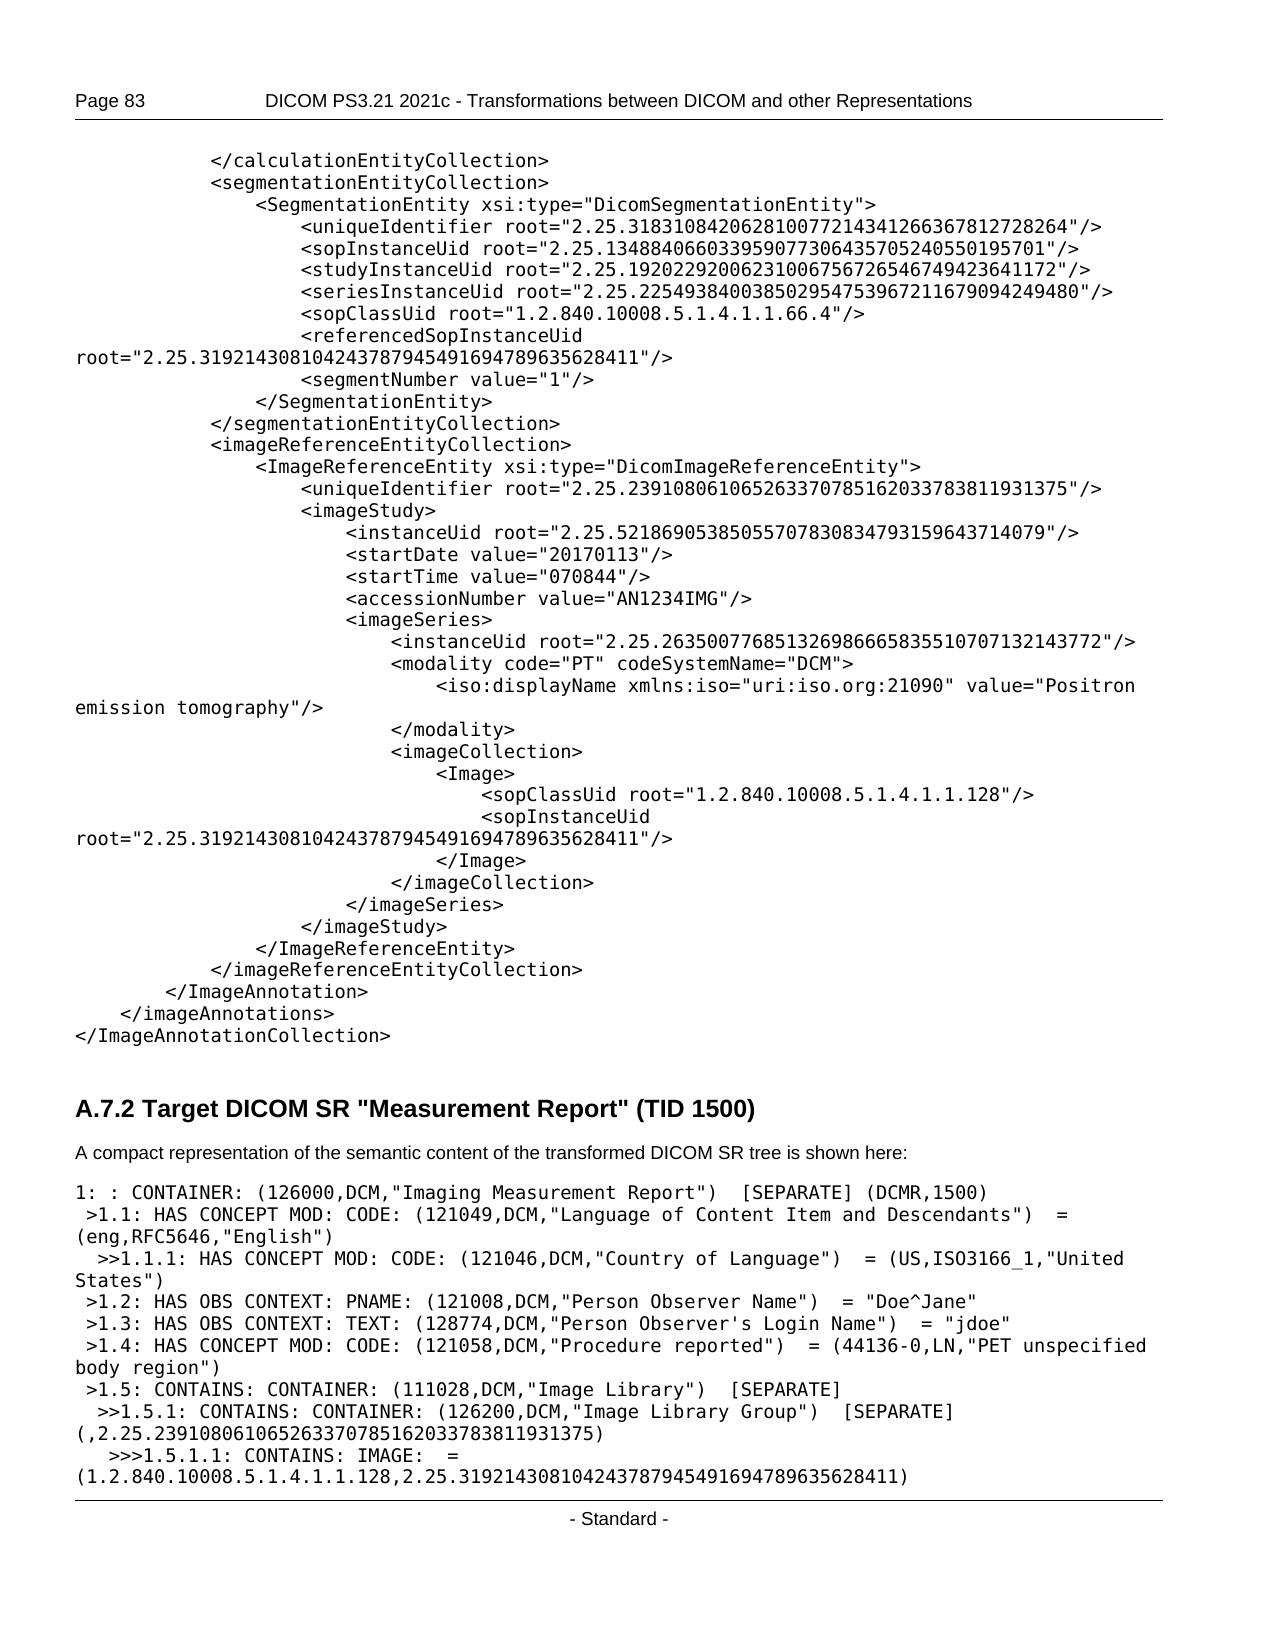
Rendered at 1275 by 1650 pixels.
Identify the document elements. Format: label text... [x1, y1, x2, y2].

text </calculationEntityCollection> <segmentationEntityCollection> <SegmentationEntity xsi:type="DicomSegmentationEntity"> <uniqueIdentifier root="2.25.318310842062810077214341266367812728264"/> <sopInstanceUid root="2.25.134884066033959077306435705240550195701"/> <studyInstanceUid root="2.25.19202292006231006756726546749423641172"/> <seriesInstanceUid root="2.25.225493840038502954753967211679094249480"/> <sopClassUid root="1.2.840.10008.5.1.4.1.1.66.4"/> <referencedSopInstanceUid root="2.25.319214308104243787945491694789635628411"/> <segmentNumber value="1"/> </SegmentationEntity> </segmentationEntityCollection> <imageReferenceEntityCollection> <ImageReferenceEntity xsi:type="DicomImageReferenceEntity"> <uniqueIdentifier root="2.25.239108061065263370785162033783811931375"/> <imageStudy> <instanceUid root="2.25.52186905385055707830834793159643714079"/> <startDate value="20170113"/> <startTime value="070844"/> <accessionNumber value="AN1234IMG"/> <imageSeries> <instanceUid root="2.25.263500776851326986665835510707132143772"/> <modality code="PT" codeSystemName="DCM"> <iso:displayName xmlns:iso="uri:iso.org:21090" value="Positron emission tomography"/> </modality> <imageCollection> <Image> <sopClassUid root="1.2.840.10008.5.1.4.1.1.128"/> <sopInstanceUid root="2.25.319214308104243787945491694789635628411"/> </Image> </imageCollection> </imageSeries> </imageStudy> </ImageReferenceEntity> </imageReferenceEntityCollection> </ImageAnnotation> </imageAnnotations> </ImageAnnotationCollection> [75, 150, 1162, 1076]
text A.7.2 Target DICOM SR "Measurement Report" (TID 1500) [75, 1094, 1162, 1123]
text A compact representation of the semantic content of the transformed DICOM SR tree is shown here: [75, 1142, 1162, 1163]
text 1: : CONTAINER: (126000,DCM,"Imaging Measurement Report") [SEPARATE] (DCMR,1500) >1.1: HAS CONCEPT MOD: CODE: (121049,DCM,"Language of Content Item and Descendants") = (eng,RFC5646,"English") >>1.1.1: HAS CONCEPT MOD: CODE: (121046,DCM,"Country of Language") = (US,ISO3166_1,"United States") >1.2: HAS OBS CONTEXT: PNAME: (121008,DCM,"Person Observer Name") = "Doe^Jane" >1.3: HAS OBS CONTEXT: TEXT: (128774,DCM,"Person Observer's Login Name") = "jdoe" >1.4: HAS CONCEPT MOD: CODE: (121058,DCM,"Procedure reported") = (44136-0,LN,"PET unspecified body region") >1.5: CONTAINS: CONTAINER: (111028,DCM,"Image Library") [SEPARATE] >>1.5.1: CONTAINS: CONTAINER: (126200,DCM,"Image Library Group") [SEPARATE] (,2.25.239108061065263370785162033783811931375) >>>1.5.1.1: CONTAINS: IMAGE: = (1.2.840.10008.5.1.4.1.1.128,2.25.319214308104243787945491694789635628411) [75, 1182, 1162, 1488]
